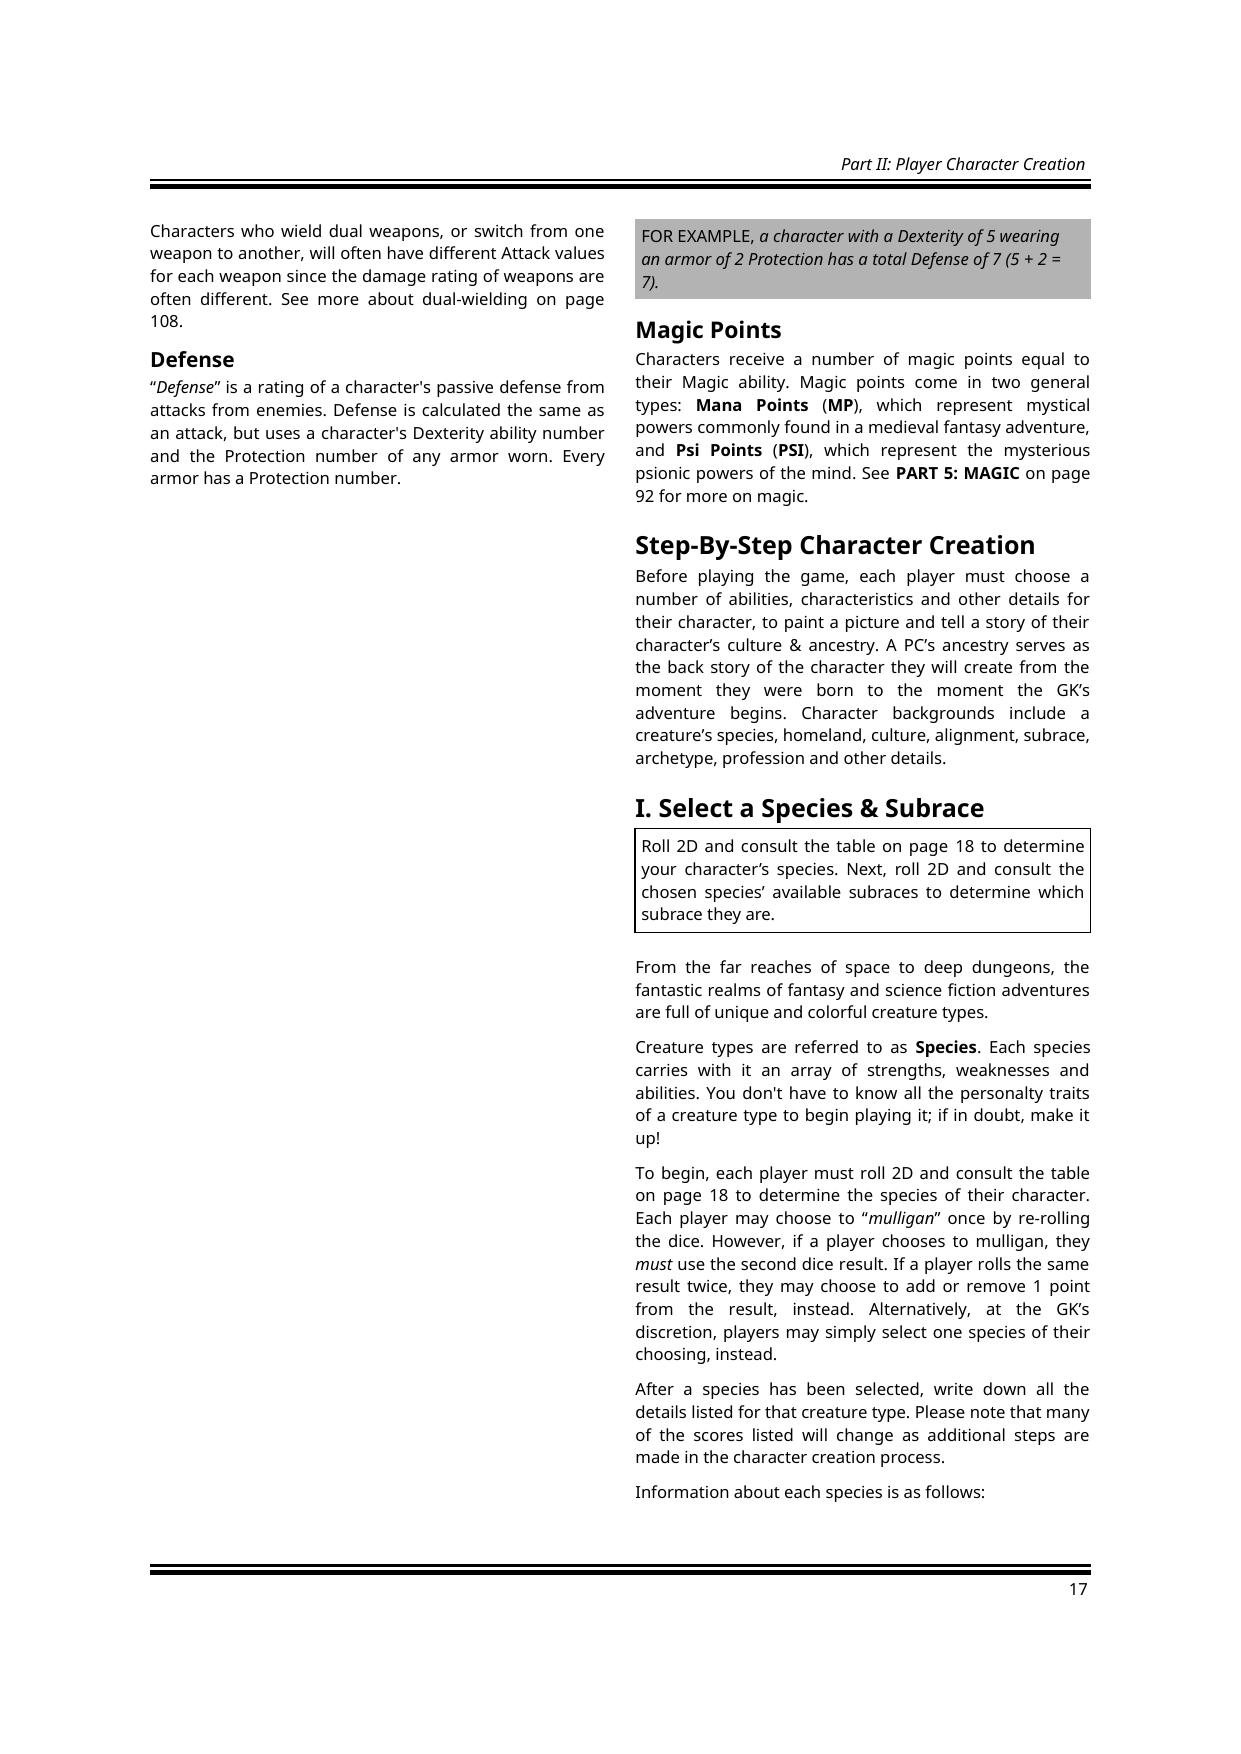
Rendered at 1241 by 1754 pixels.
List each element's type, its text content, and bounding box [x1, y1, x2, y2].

text From the far reaches of space to deep dungeons, the fantastic realms of fantasy and science fiction adventures are full of unique and colorful creature types. [635, 933, 1091, 1024]
text After a species has been selected, write down all the details listed for that creature type. Please note that many of the scores listed will change as additional steps are made in the character creation process. [635, 1378, 1091, 1468]
subtitle I. Select a Species & Subrace [635, 791, 1091, 824]
text Creature types are referred to as Species. Each species carries with it an array of strengths, weaknesses and abilities. You don't have to know all the personalty traits of a creature type to begin playing it; if in doubt, make it up! [635, 1036, 1091, 1149]
table_header Roll 2D and consult the table on page 15 to determine your character’s species. Next, roll 2D and consult the chosen species’ available subraces to determine which subrace they are. [636, 829, 1090, 931]
text Magic Points [635, 314, 1091, 345]
text “Defense” is a rating of a character's passive defense from attacks from enemies. Defense is calculated the same as an attack, but uses a character's Dexterity ability number and the Protection number of any armor worn. Every armor has a Protection number. [150, 376, 605, 490]
text Defense [150, 345, 605, 373]
subtitle Step-By-Step Character Creation [635, 528, 1091, 562]
table_header FOR EXAMPLE, a character with a Dexterity of 5 wearing an armor of 2 Protection has a total Defense of 7 (5 + 2 = 7). [635, 219, 1091, 299]
text Before playing the game, each player must choose a number of abilities, characteristics and other details for their character, to paint a picture and tell a story of their character’s culture & ancestry. A PC’s ancestry serves as the back story of the character they will create from the moment they were born to the moment the GK’s adventure begins. Character backgrounds include a creature’s species, homeland, culture, alignment, subrace, archetype, profession and other details. [635, 565, 1091, 769]
text To begin, each player must roll 2D and consult the table on page 15 to determine the species of their character. Each player may choose to “mulligan” once by re-rolling the dice. However, if a player chooses to mulligan, they must use the second dice result. If a player rolls the same result twice, they may choose to add or remove 1 point from the result, instead. Alternatively, at the GK’s discretion, players may simply select one species of their choosing, instead. [635, 1161, 1091, 1366]
text Characters who wield dual weapons, or switch from one weapon to another, will often have different Attack values for each weapon since the damage rating of weapons are often different. See more about dual-wielding on page 82. [150, 219, 605, 333]
text Characters receive a number of magic points equal to their Magic ability. Magic points come in two general types: Mana Points (MP), which represent mystical powers commonly found in a medieval fantasy adventure, and Psi Points (PSI), which represent the mysterious psionic powers of the mind. See PART 5: MAGIC on page 68 for more on magic. [635, 348, 1091, 507]
text Information about each species is as follows: [635, 1481, 1091, 1503]
